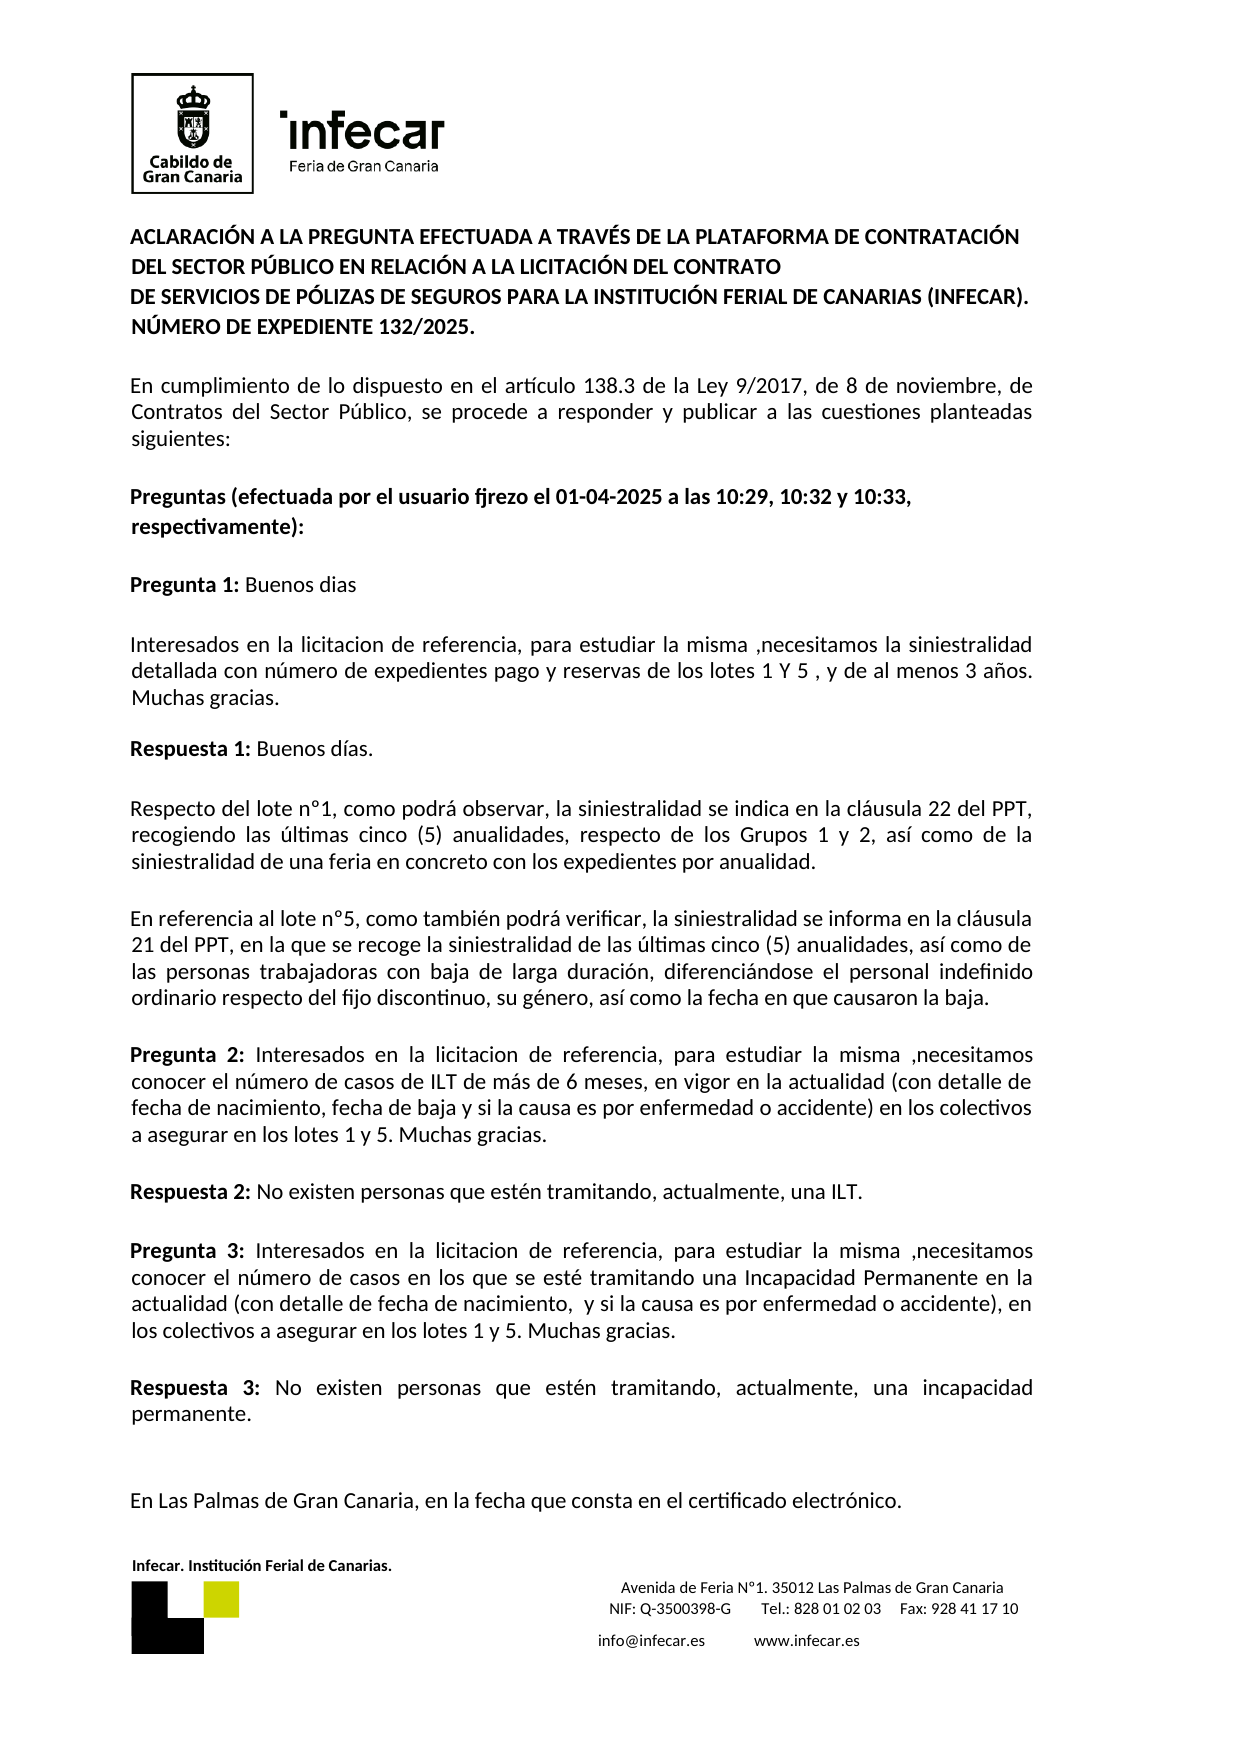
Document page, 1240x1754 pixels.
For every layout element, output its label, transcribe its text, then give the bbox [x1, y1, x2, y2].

text Respuesta 2: No existen personas que estén tramitando, actualmente, una ILT. [130, 1178, 1035, 1205]
text En cumplimiento de lo dispuesto en el artículo 138.3 de la Ley 9/2017, de 8 de noviembre, de Contratos del Sector Público, se procede a responder y publicar a las cuestiones planteadas siguientes: [130, 372, 1035, 452]
text En referencia al lote nº5, como también podrá verificar, la siniestralidad se informa en la cláusula 21 del PPT, en la que se recoge la siniestralidad de las últimas cinco (5) anualidades, así como de las personas trabajadoras con baja de larga duración, diferenciándose el personal indefinido ordinario respecto del fijo discontinuo, su género, así como la fecha en que causaron la baja. [130, 905, 1035, 1011]
text Respecto del lote nº1, como podrá observar, la siniestralidad se indica en la cláusula 22 del PPT, recogiendo las últimas cinco (5) anualidades, respecto de los Grupos 1 y 2, así como de la siniestralidad de una feria en concreto con los expedientes por anualidad. [130, 795, 1035, 875]
text Interesados en la licitacion de referencia, para estudiar la misma ,necesitamos la siniestralidad detallada con número de expedientes pago y reservas de los lotes 1 Y 5 , y de al menos 3 años. Muchas gracias. [130, 631, 1035, 711]
text Pregunta 2: Interesados en la licitacion de referencia, para estudiar la misma ,necesitamos conocer el número de casos de ILT de más de 6 meses, en vigor en la actualidad (con detalle de fecha de nacimiento, fecha de baja y si la causa es por enfermedad o accidente) en los colectivos a asegurar en los lotes 1 y 5. Muchas gracias. [130, 1042, 1035, 1148]
text Pregunta 3: Interesados en la licitacion de referencia, para estudiar la misma ,necesitamos conocer el número de casos en los que se esté tramitando una Incapacidad Permanente en la actualidad (con detalle de fecha de nacimiento, y si la causa es por enfermedad o accidente), en los colectivos a asegurar en los lotes 1 y 5. Muchas gracias. [130, 1238, 1035, 1344]
text DE SERVICIOS DE PÓLIZAS DE SEGUROS PARA LA INSTITUCIÓN FERIAL DE CANARIAS (INFECAR). NÚMERO DE EXPEDIENTE 132/2025. [130, 282, 1035, 340]
text Pregunta 1: Buenos dias [130, 572, 1035, 598]
text Respuesta 3: No existen personas que estén tramitando, actualmente, una incapacidad permanente. [130, 1374, 1035, 1427]
text Respuesta 1: Buenos días. [130, 736, 1035, 762]
text Preguntas (efectuada por el usuario fjrezo el 01-04-2025 a las 10:29, 10:32 y 10:33, respectivamente): [130, 482, 1035, 540]
text En Las Palmas de Gran Canaria, en la fecha que consta en el certificado electrónico. [130, 1487, 1035, 1514]
text ACLARACIÓN A LA PREGUNTA EFECTUADA A TRAVÉS DE LA PLATAFORMA DE CONTRATACIÓN DEL SECTOR PÚBLICO EN RELACIÓN A LA LICITACIÓN DEL CONTRATO [130, 222, 1035, 280]
